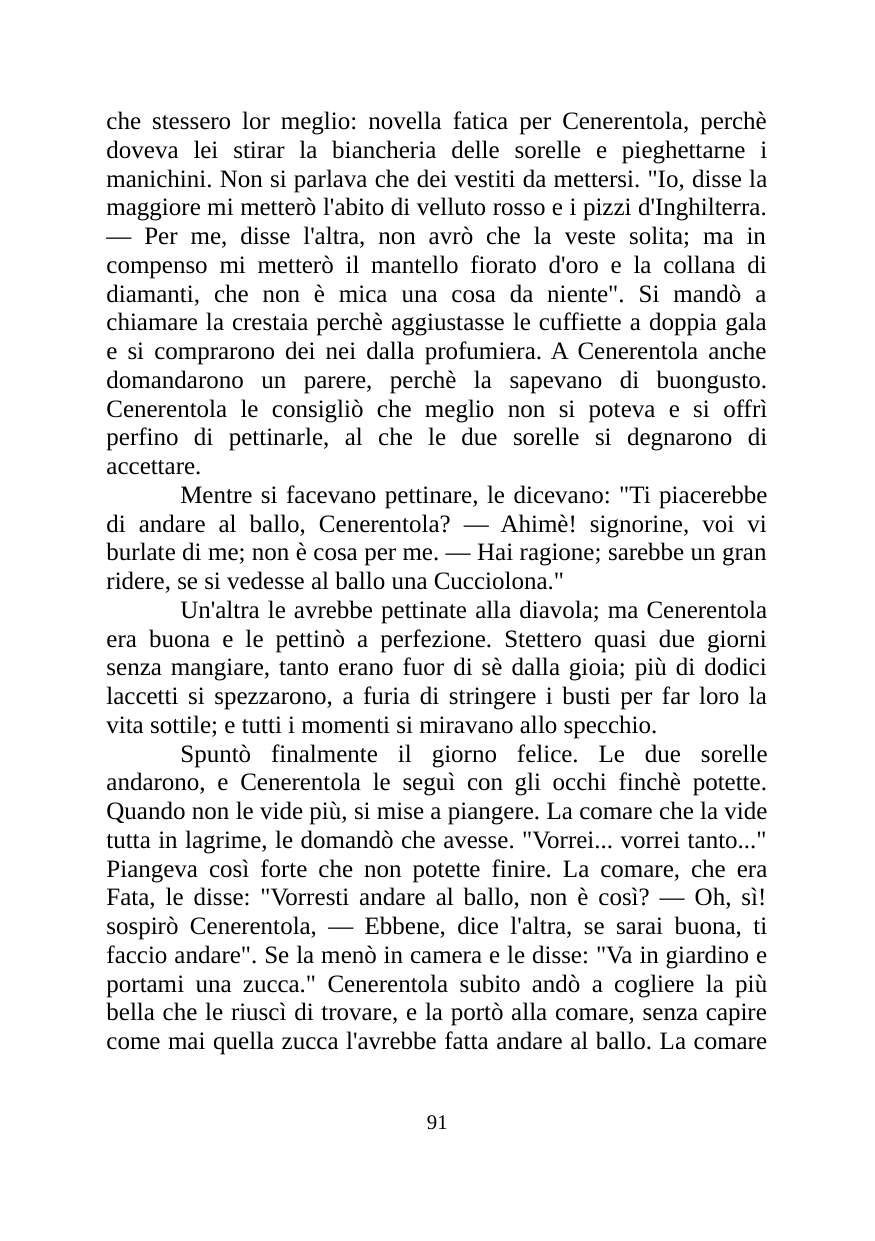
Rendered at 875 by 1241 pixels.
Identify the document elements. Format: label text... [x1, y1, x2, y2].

text che stessero lor meglio: novella fatica per Cenerentola, perchè doveva lei stirar la biancheria delle sorelle e pieghettarne i manichini. Non si parlava che dei vestiti da mettersi. "Io, disse la maggiore mi metterò l'abito di velluto rosso e i pizzi d'Inghilterra. — Per me, disse l'altra, non avrò che la veste solita; ma in compenso mi metterò il mantello fiorato d'oro e la collana di diamanti, che non è mica una cosa da niente". Si mandò a chiamare la crestaia perchè aggiustasse le cuffiette a doppia gala e si comprarono dei nei dalla profumiera. A Cenerentola anche domandarono un parere, perchè la sapevano di buongusto. Cenerentola le consigliò che meglio non si poteva e si offrì perfino di pettinarle, al che le due sorelle si degnarono di accettare. [106, 106, 768, 480]
text Mentre si facevano pettinare, le dicevano: "Ti piacerebbe di andare al ballo, Cenerentola? — Ahimè! signorine, voi vi burlate di me; non è cosa per me. — Hai ragione; sarebbe un gran ridere, se si vedesse al ballo una Cucciolona." [106, 480, 768, 595]
text Spuntò finalmente il giorno felice. Le due sorelle andarono, e Cenerentola le seguì con gli occhi finchè potette. Quando non le vide più, si mise a piangere. La comare che la vide tutta in lagrime, le domandò che avesse. "Vorrei... vorrei tanto..." Piangeva così forte che non potette finire. La comare, che era Fata, le disse: "Vorresti andare al ballo, non è così? — Oh, sì! sospirò Cenerentola, — Ebbene, dice l'altra, se sarai buona, ti faccio andare". Se la menò in camera e le disse: "Va in giardino e portami una zucca." Cenerentola subito andò a cogliere la più bella che le riuscì di trovare, e la portò alla comare, senza capire come mai quella zucca l'avrebbe fatta andare al ballo. La comare [106, 739, 768, 1055]
text Un'altra le avrebbe pettinate alla diavola; ma Cenerentola era buona e le pettinò a perfezione. Stettero quasi due giorni senza mangiare, tanto erano fuor di sè dalla gioia; più di dodici laccetti si spezzarono, a furia di stringere i busti per far loro la vita sottile; e tutti i momenti si miravano allo specchio. [106, 595, 768, 739]
